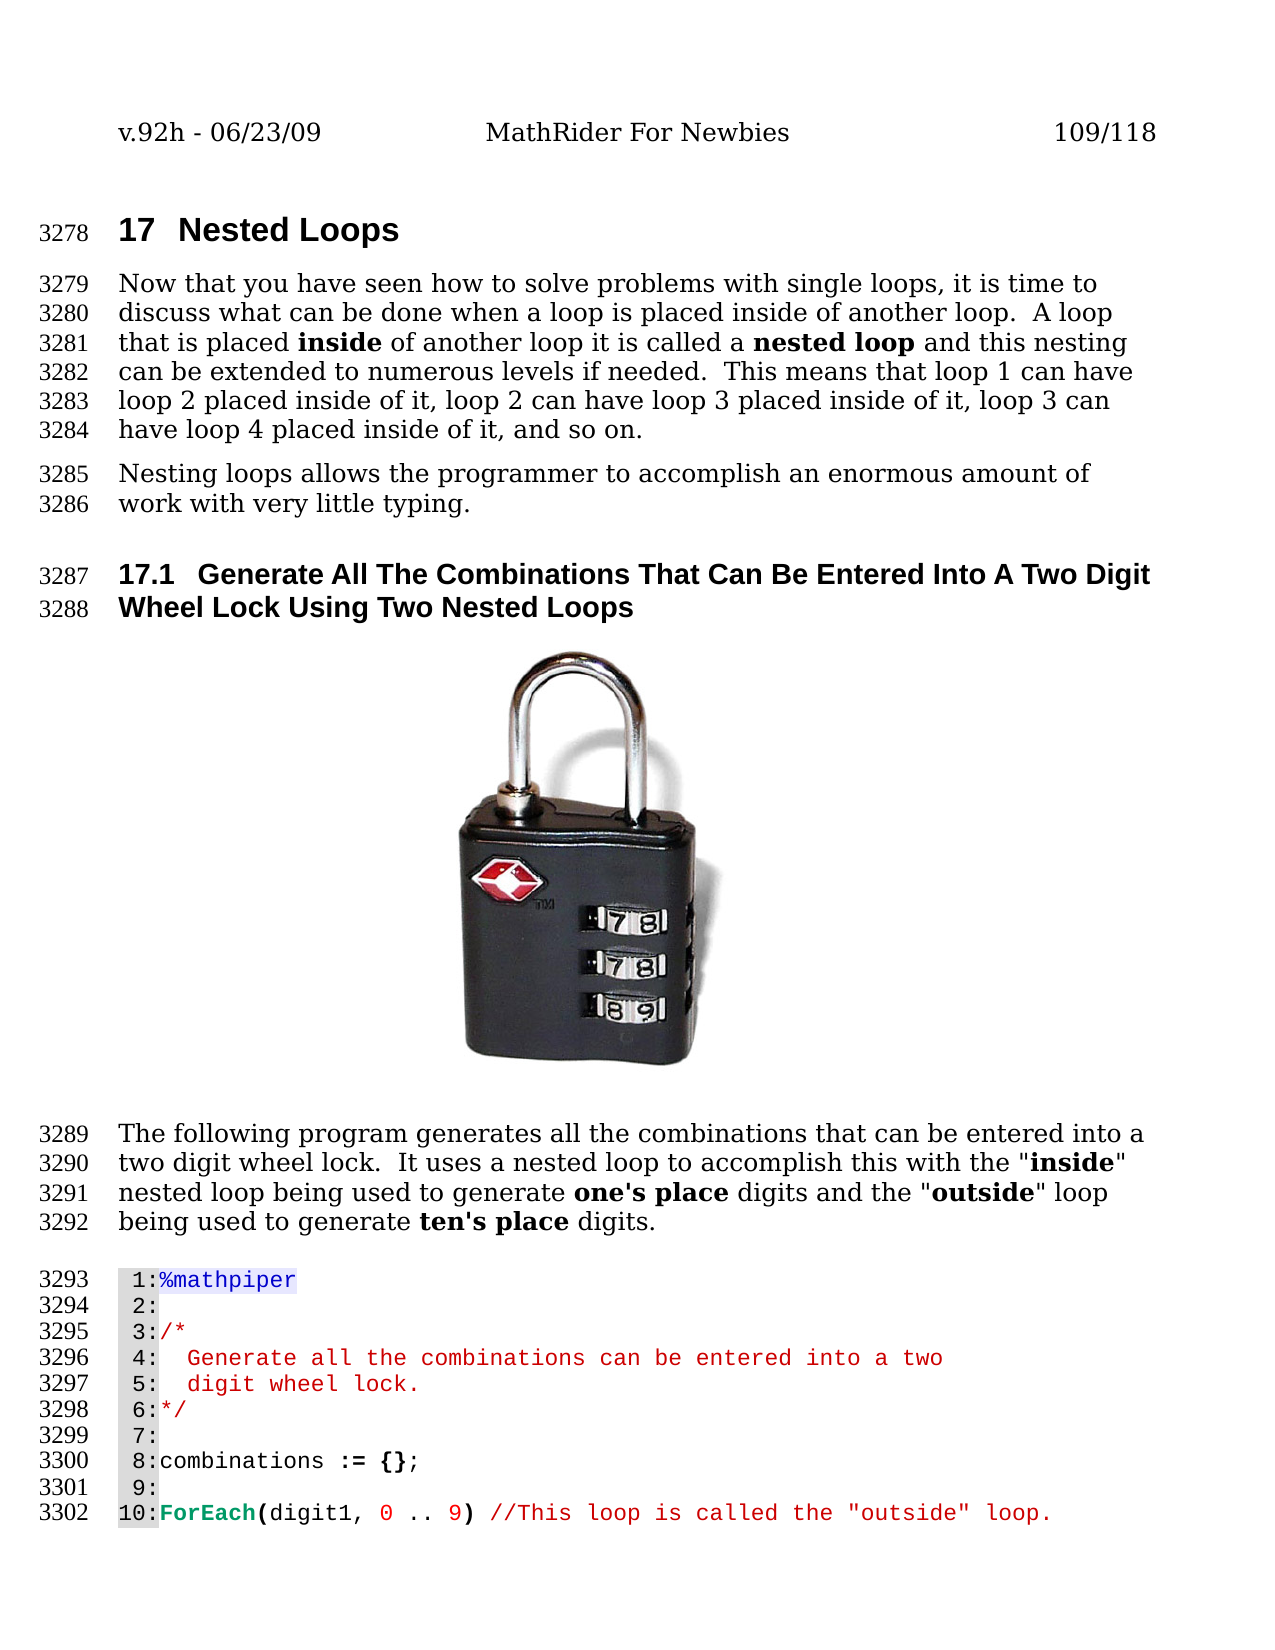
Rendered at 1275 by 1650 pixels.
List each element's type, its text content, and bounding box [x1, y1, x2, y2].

text 2: [118, 1294, 1157, 1320]
text 1:%mathpiper [118, 1268, 1157, 1294]
picture [448, 642, 731, 1075]
text 10:ForEach(digit1, 0 .. 9) //This loop is called the "outside" loop. [118, 1502, 1157, 1528]
text 5: digit wheel lock. [118, 1372, 1157, 1398]
subtitle Nested Loops [118, 210, 1157, 248]
subtitle Generate All The Combinations That Can Be Entered Into A Two Digit Wheel Lock Using Two Nested Loops [118, 557, 1157, 624]
text 4: Generate all the combinations can be entered into a two [118, 1346, 1157, 1372]
text 6:*/ [118, 1398, 1157, 1424]
text Now that you have seen how to solve problems with single loops, it is time to discuss what can be done when a loop is placed inside of another loop. A loop that is placed inside of another loop it is called a nested loop and this nesting can be extended to numerous levels if needed. This means that loop 1 can have loop 2 placed inside of it, loop 2 can have loop 3 placed inside of it, loop 3 can have loop 4 placed inside of it, and so on. [118, 269, 1157, 444]
text Nesting loops allows the programmer to accomplish an enormous amount of work with very little typing. [118, 459, 1157, 518]
text 8:combinations := {}; [118, 1450, 1157, 1476]
text 7: [118, 1424, 1157, 1450]
text 3:/* [118, 1320, 1157, 1346]
text The following program generates all the combinations that can be entered into a two digit wheel lock. It uses a nested loop to accomplish this with the "inside" nested loop being used to generate one's place digits and the "outside" loop being used to generate ten's place digits. [118, 1119, 1157, 1236]
text 9: [118, 1476, 1157, 1502]
